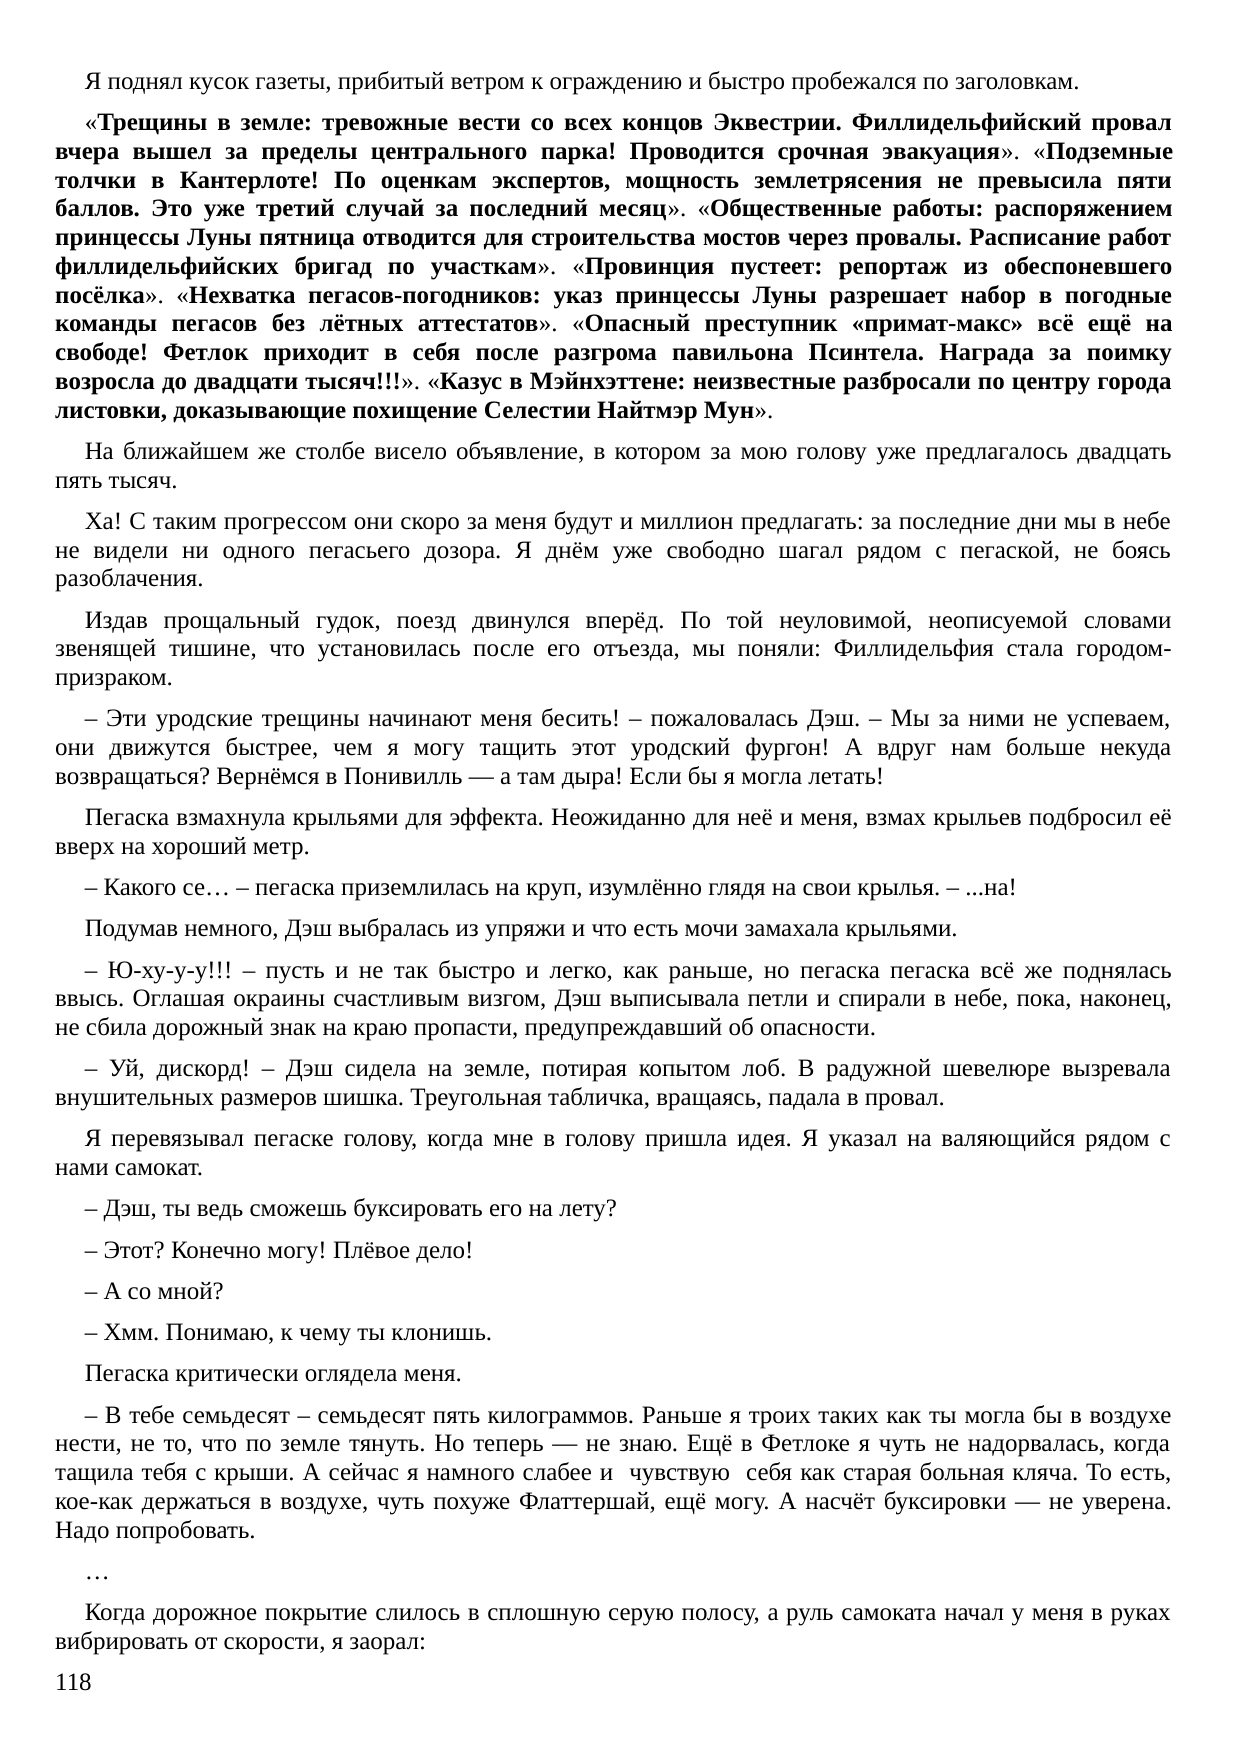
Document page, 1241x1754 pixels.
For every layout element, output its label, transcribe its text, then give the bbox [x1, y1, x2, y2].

text Подумав немного, Дэш выбралась из упряжи и что есть мочи замахала крыльями. [55, 913, 1173, 942]
text … [55, 1556, 1173, 1585]
text Пегаска взмахнула крыльями для эффекта. Неожиданно для неё и меня, взмах крыльев подбросил её вверх на хороший метр. [55, 802, 1173, 860]
text – Эти уродские трещины начинают меня бесить! – пожаловалась Дэш. – Мы за ними не успеваем, они движутся быстрее, чем я могу тащить этот уродский фургон! А вдруг нам больше некуда возвращаться? Вернёмся в Понивилль — а там дыра! Если бы я могла летать! [55, 703, 1173, 790]
text Когда дорожное покрытие слилось в сплошную серую полосу, а руль самоката начал у меня в руках вибрировать от скорости, я заорал: [55, 1597, 1173, 1655]
text «Трещины в земле: тревожные вести со всех концов Эквестрии. Филлидельфийский провал вчера вышел за пределы центрального парка! Проводится срочная эвакуация». «Подземные толчки в Кантерлоте! По оценкам экспертов, мощность землетрясения не превысила пяти баллов. Это уже третий случай за последний месяц». «Общественные работы: распоряжением принцессы Луны пятница отводится для строительства мостов через провалы. Расписание работ филлидельфийских бригад по участкам». «Провинция пустеет: репортаж из обеспоневшего посёлка». «Нехватка пегасов-погодников: указ принцессы Луны разрешает набор в погодные команды пегасов без лётных аттестатов». «Опасный преступник «примат-макс» всё ещё на свободе! Фетлок приходит в себя после разгрома павильона Псинтела. Награда за поимку возросла до двадцати тысяч!!!». «Казус в Мэйнхэттене: неизвестные разбросали по центру города листовки, доказывающие похищение Селестии Найтмэр Мун». [55, 107, 1173, 423]
text Я поднял кусок газеты, прибитый ветром к ограждению и быстро пробежался по заголовкам. [55, 66, 1173, 95]
text – Какого се… – пегаска приземлилась на круп, изумлённо глядя на свои крылья. – ...на! [55, 872, 1173, 901]
text Я перевязывал пегаске голову, когда мне в голову пришла идея. Я указал на валяющийся рядом с нами самокат. [55, 1123, 1173, 1181]
text Издав прощальный гудок, поезд двинулся вперёд. По той неуловимой, неописуемой словами звенящей тишине, что установилась после его отъезда, мы поняли: Филлидельфия стала городом-призраком. [55, 605, 1173, 691]
text Ха! С таким прогрессом они скоро за меня будут и миллион предлагать: за последние дни мы в небе не видели ни одного пегасьего дозора. Я днём уже свободно шагал рядом с пегаской, не боясь разоблачения. [55, 506, 1173, 592]
text – В тебе семьдесят – семьдесят пять килограммов. Раньше я троих таких как ты могла бы в воздухе нести, не то, что по земле тянуть. Но теперь — не знаю. Ещё в Фетлоке я чуть не надорвалась, когда тащила тебя с крыши. А сейчас я намного слабее и чувствую себя как старая больная кляча. То есть, кое-как держаться в воздухе, чуть похуже Флаттершай, ещё могу. А насчёт буксировки — не уверена. Надо попробовать. [55, 1400, 1173, 1543]
text – Дэш, ты ведь сможешь буксировать его на лету? [55, 1193, 1173, 1222]
text На ближайшем же столбе висело объявление, в котором за мою голову уже предлагалось двадцать пять тысяч. [55, 436, 1173, 493]
text Пегаска критически оглядела меня. [55, 1358, 1173, 1387]
text – Ю-ху-у-у!!! – пусть и не так быстро и легко, как раньше, но пегаска пегаска всё же поднялась ввысь. Оглашая окраины счастливым визгом, Дэш выписывала петли и спирали в небе, пока, наконец, не сбила дорожный знак на краю пропасти, предупреждавший об опасности. [55, 955, 1173, 1041]
text – Уй, дискорд! – Дэш сидела на земле, потирая копытом лоб. В радужной шевелюре вызревала внушительных размеров шишка. Треугольная табличка, вращаясь, падала в провал. [55, 1053, 1173, 1111]
text – А со мной? [55, 1276, 1173, 1305]
text – Этот? Конечно могу! Плёвое дело! [55, 1235, 1173, 1263]
text – Хмм. Понимаю, к чему ты клонишь. [55, 1317, 1173, 1346]
